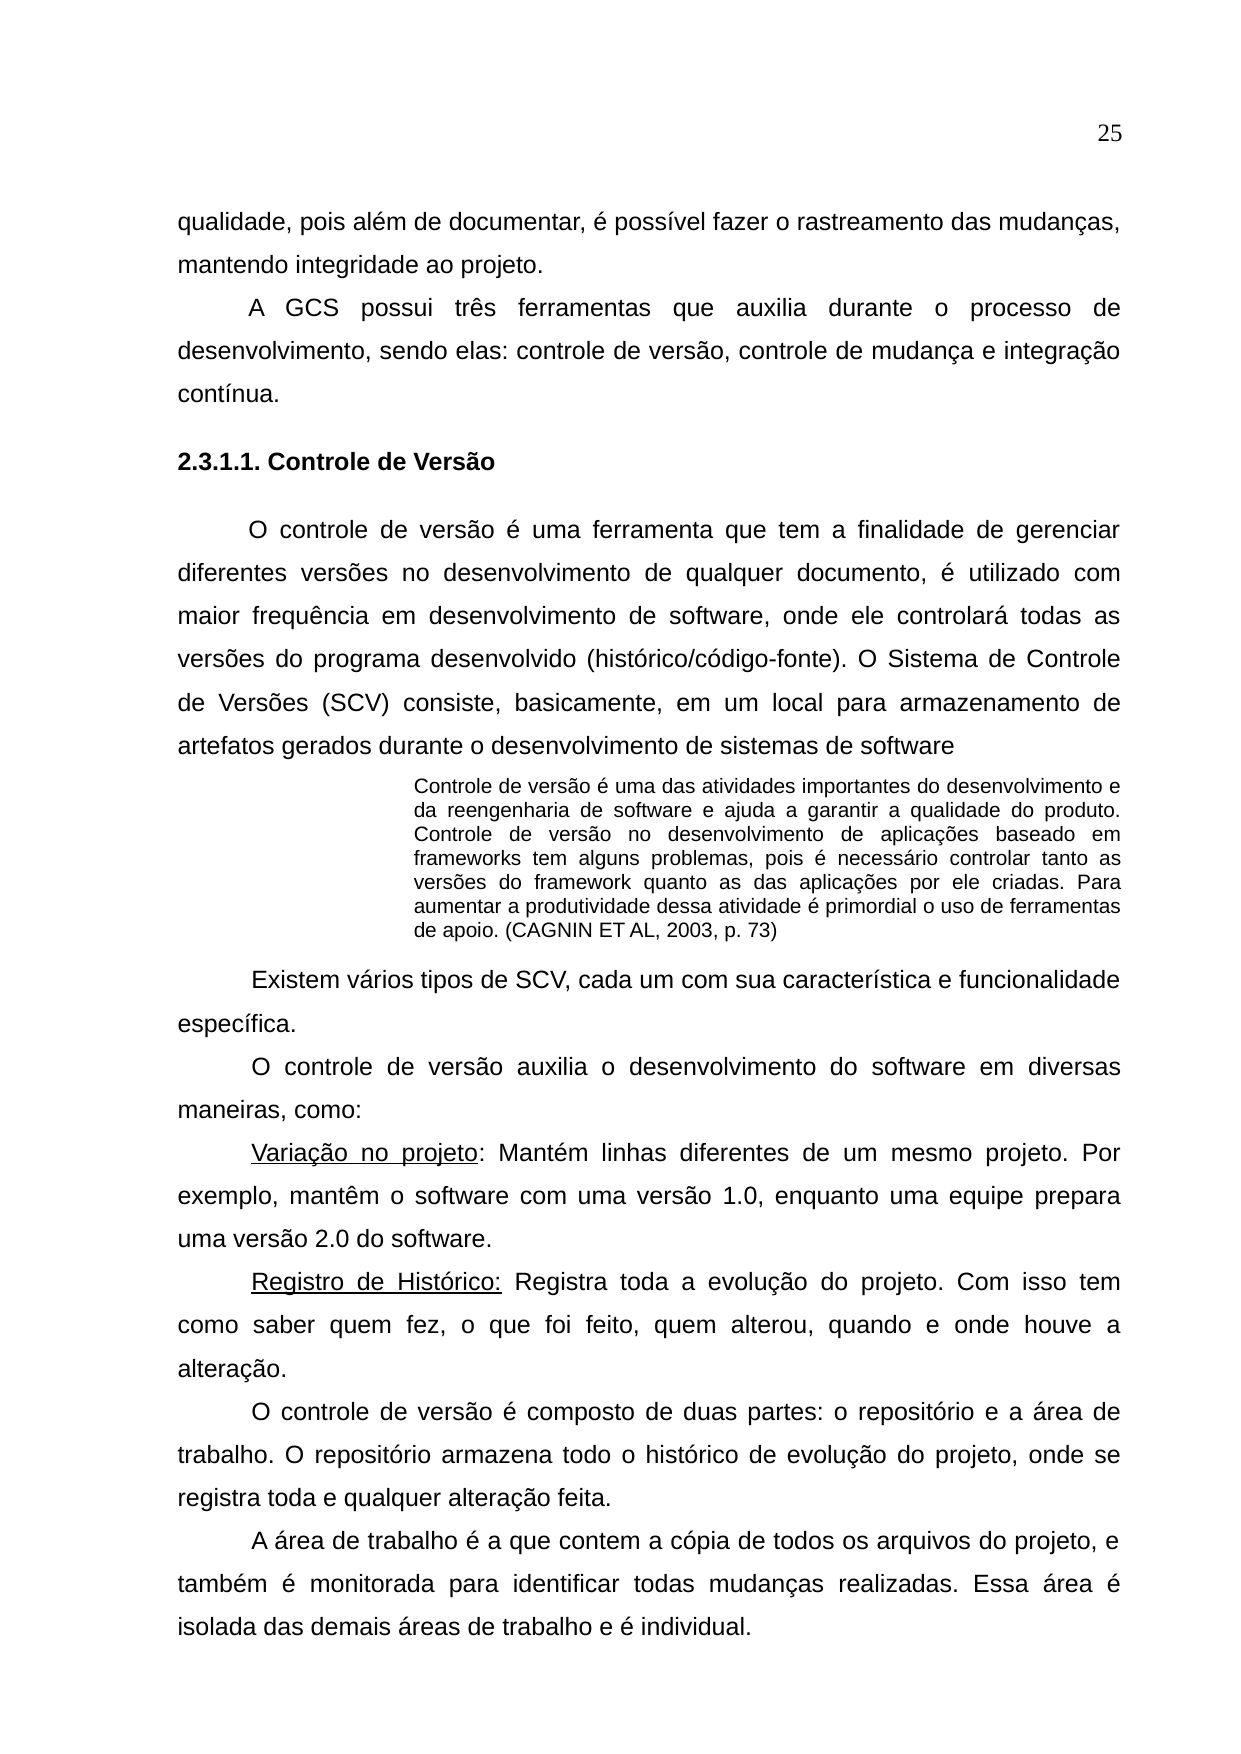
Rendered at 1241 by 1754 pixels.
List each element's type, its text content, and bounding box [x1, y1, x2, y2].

text O controle de versão é uma ferramenta que tem a finalidade de gerenciar diferentes versões no desenvolvimento de qualquer documento, é utilizado com maior frequência em desenvolvimento de software, onde ele controlará todas as versões do programa desenvolvido (histórico/código-fonte). O Sistema de Controle de Versões (SCV) consiste, basicamente, em um local para armazenamento de artefatos gerados durante o desenvolvimento de sistemas de software [177, 515, 1122, 759]
text Existem vários tipos de SCV, cada um com sua característica e funcionalidade específica. [177, 965, 1122, 1037]
text Controle de versão é uma das atividades importantes do desenvolvimento e da reengenharia de software e ajuda a garantir a qualidade do produto. Controle de versão no desenvolvimento de aplicações baseado em frameworks tem alguns problemas, pois é necessário controlar tanto as versões do framework quanto as das aplicações por ele criadas. Para aumentar a produtividade dessa atividade é primordial o uso de ferramentas de apoio. (CAGNIN ET AL, 2003, p. 73) [413, 774, 1122, 941]
text qualidade, pois além de documentar, é possível fazer o rastreamento das mudanças, mantendo integridade ao projeto. [177, 207, 1122, 278]
text Variação no projeto: Mantém linhas diferentes de um mesmo projeto. Por exemplo, mantêm o software com uma versão 1.0, enquanto uma equipe prepara uma versão 2.0 do software. [177, 1138, 1122, 1253]
subtitle 2.3.1.1. Controle de Versão [177, 447, 1122, 476]
text O controle de versão é composto de duas partes: o repositório e a área de trabalho. O repositório armazena todo o histórico de evolução do projeto, onde se registra toda e qualquer alteração feita. [177, 1397, 1122, 1512]
text Registro de Histórico: Registra toda a evolução do projeto. Com isso tem como saber quem fez, o que foi feito, quem alterou, quando e onde houve a alteração. [177, 1267, 1122, 1382]
text O controle de versão auxilia o desenvolvimento do software em diversas maneiras, como: [177, 1052, 1122, 1123]
text A GCS possui três ferramentas que auxilia durante o processo de desenvolvimento, sendo elas: controle de versão, controle de mudança e integração contínua. [177, 293, 1122, 408]
text A área de trabalho é a que contem a cópia de todos os arquivos do projeto, e também é monitorada para identificar todas mudanças realizadas. Essa área é isolada das demais áreas de trabalho e é individual. [177, 1526, 1122, 1641]
